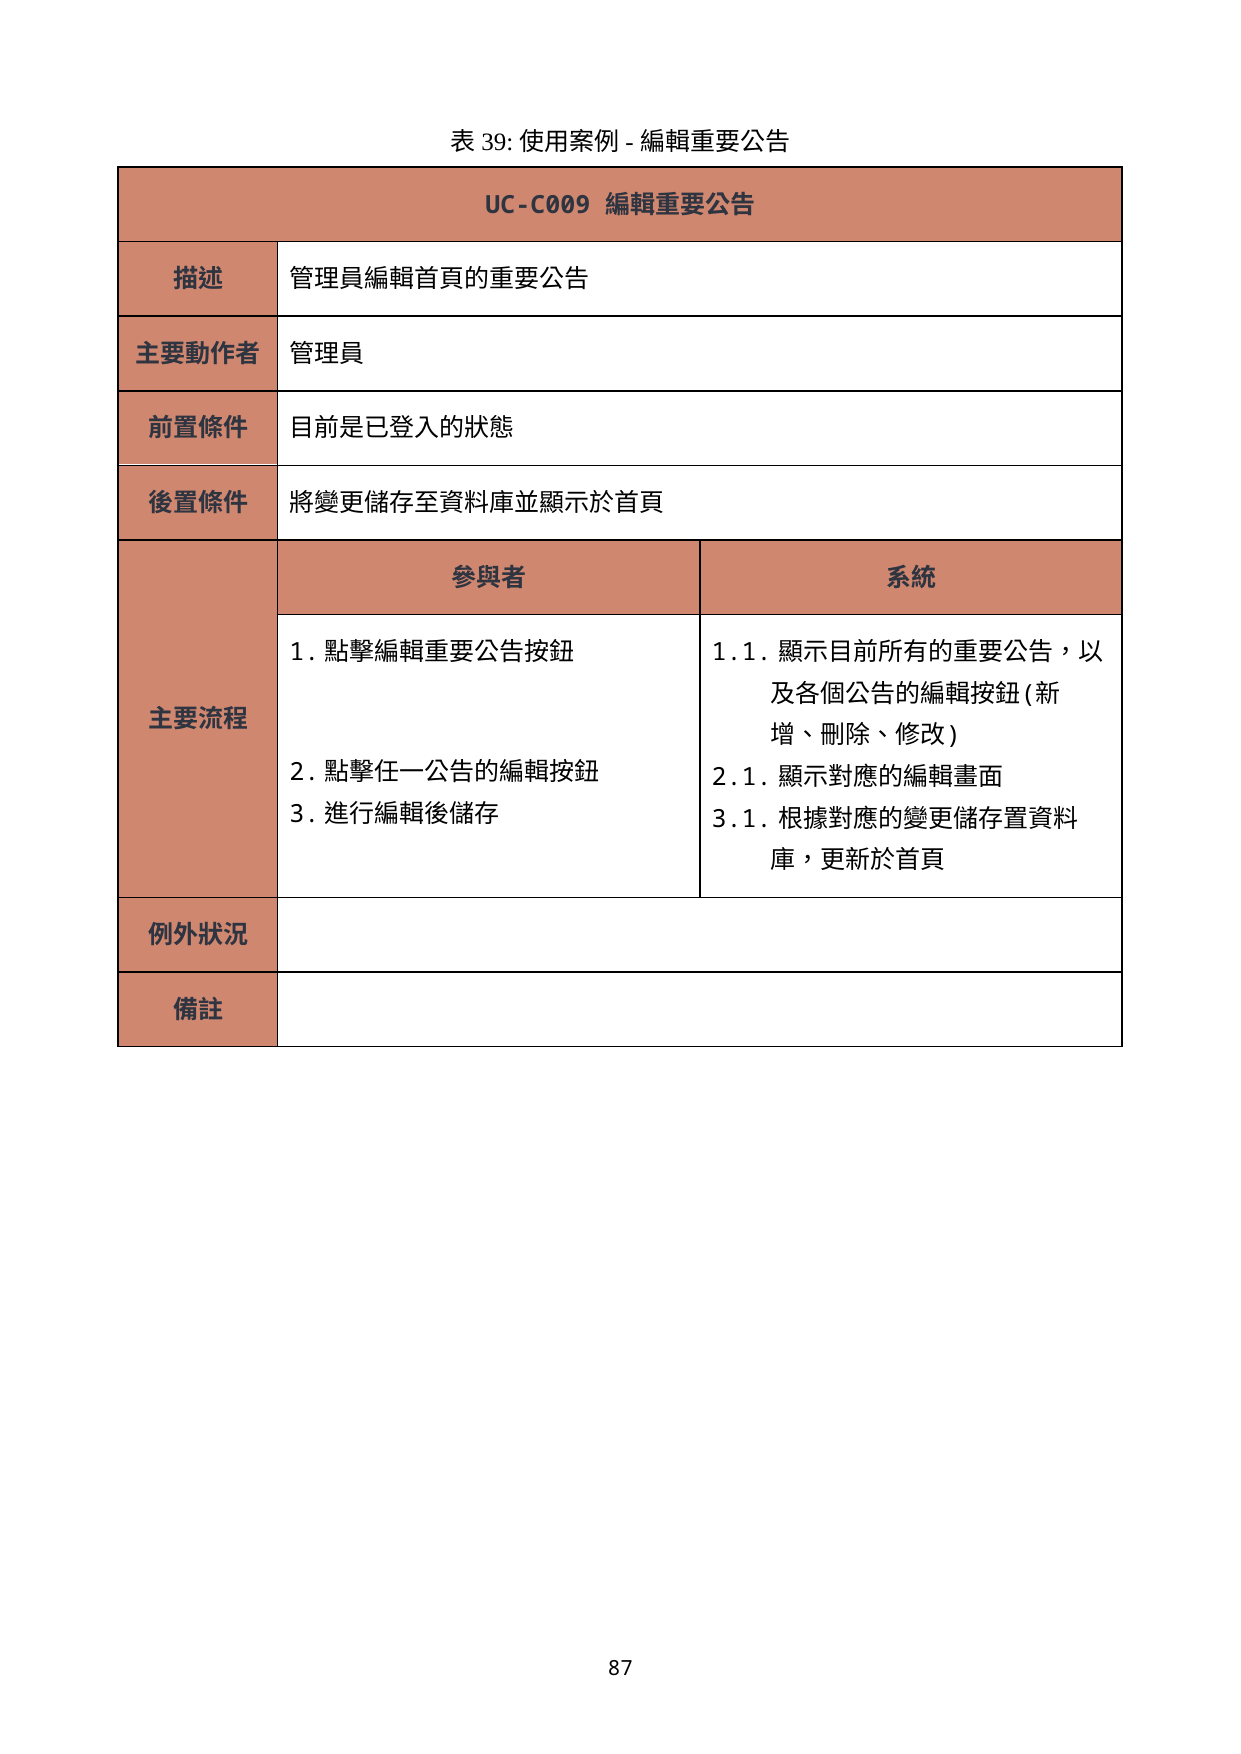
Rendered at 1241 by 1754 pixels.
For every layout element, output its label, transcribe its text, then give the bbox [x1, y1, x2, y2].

table_cell 顯示目前所有的重要公告，以及各個公告的編輯按鈕(新增、刪除、修改) 顯示對應的編輯畫面 根據對應的變更儲存置資料庫，更新於首頁 [701, 615, 1121, 897]
table_cell 點擊編輯重要公告按鈕 點擊任一公告的編輯按鈕 進行編輯後儲存 [278, 615, 699, 897]
table_cell 描述 [119, 242, 277, 315]
table_cell 備註 [119, 973, 277, 1046]
table_cell [278, 898, 1121, 971]
table_cell 系統 [701, 541, 1121, 614]
table_cell 管理員 [278, 317, 1121, 390]
table_cell 前置條件 [119, 392, 277, 464]
table_header UC-C009 編輯重要公告 [119, 168, 1121, 241]
table_cell 參與者 [278, 541, 699, 614]
table_cell 目前是已登入的狀態 [278, 392, 1121, 464]
table_cell 後置條件 [119, 466, 277, 539]
table_cell 管理員編輯首頁的重要公告 [278, 242, 1121, 315]
table_cell 主要流程 [119, 541, 277, 897]
text 表 39: 使用案例 - 編輯重要公告 [118, 121, 1122, 158]
table_cell 主要動作者 [119, 317, 277, 390]
table_cell [278, 973, 1121, 1046]
table_cell 將變更儲存至資料庫並顯示於首頁 [278, 466, 1121, 539]
table_cell 例外狀況 [119, 898, 277, 971]
